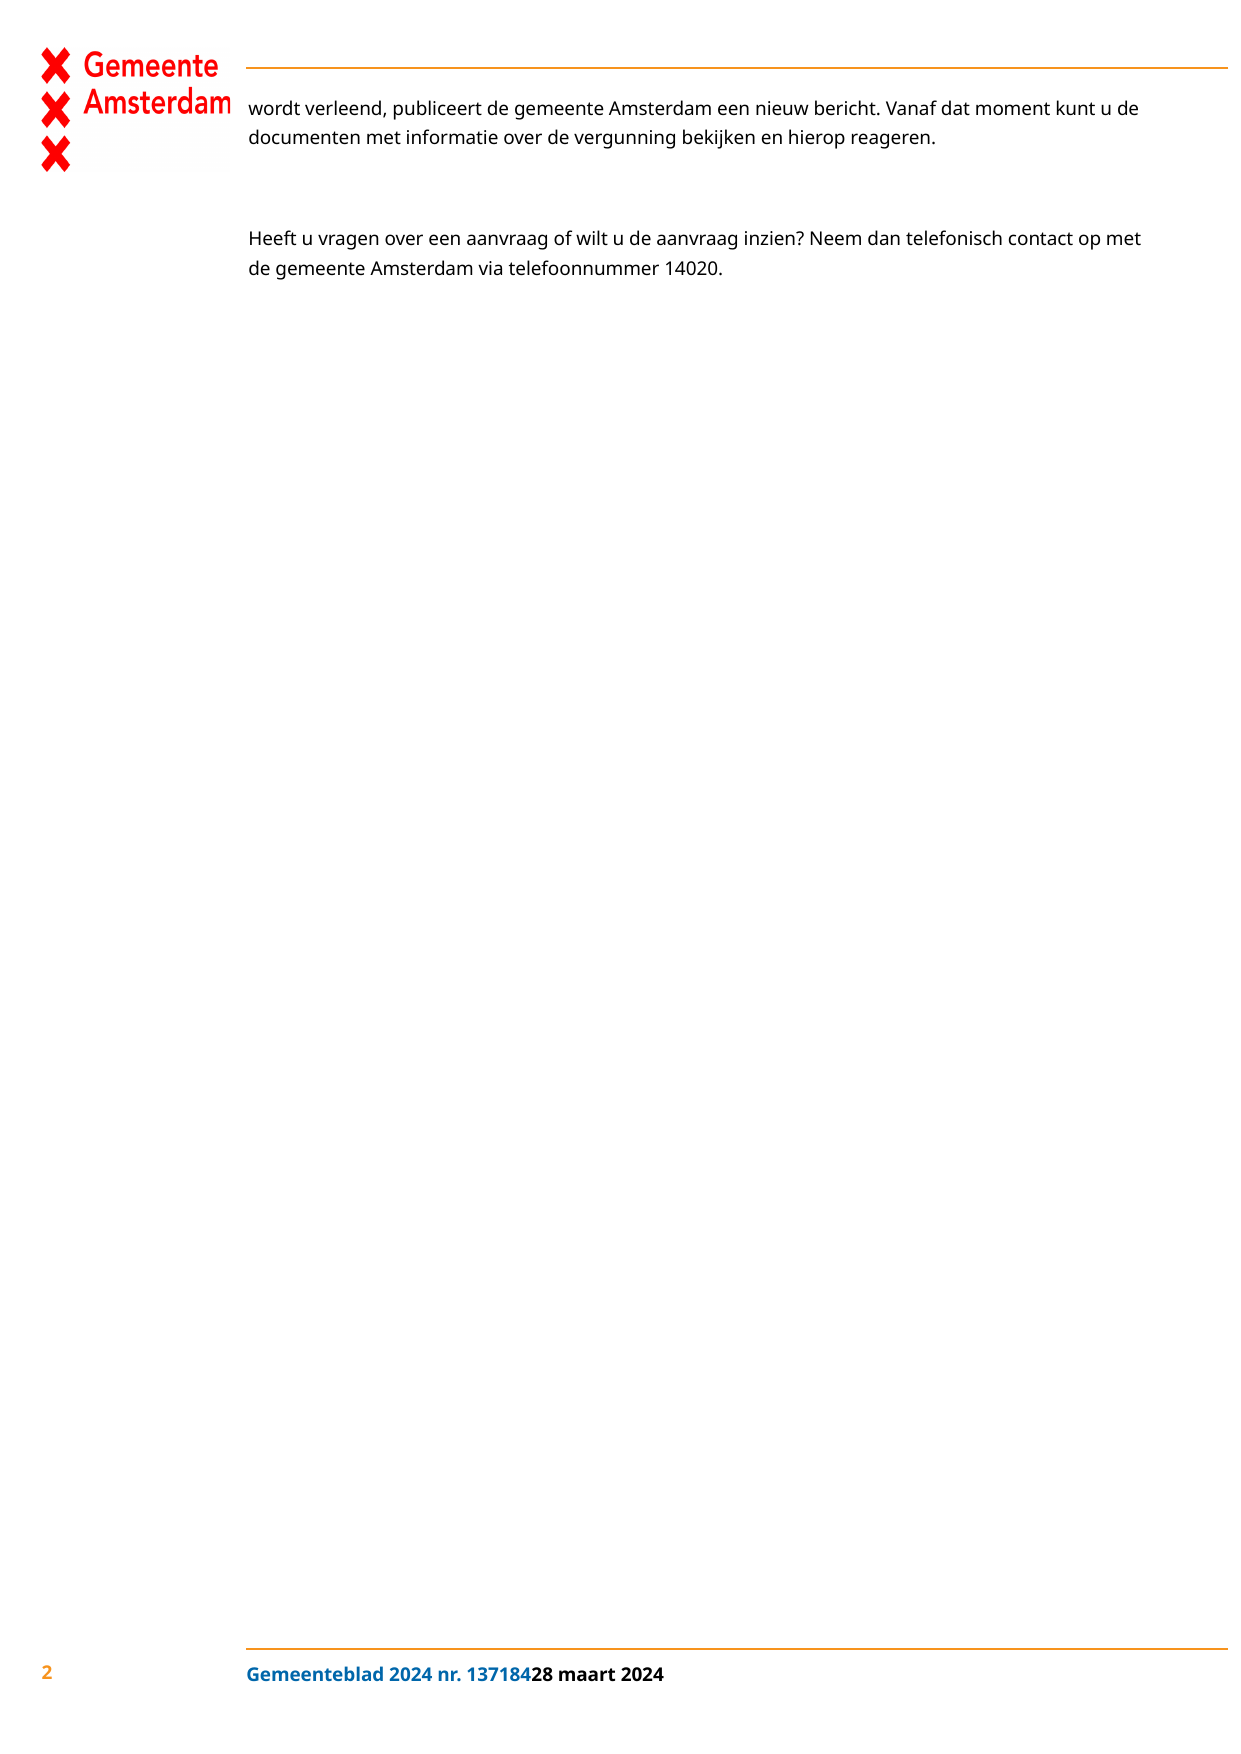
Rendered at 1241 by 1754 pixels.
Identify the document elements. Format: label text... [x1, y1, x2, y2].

picture [41, 47, 231, 172]
text wordt verleend, publiceert de gemeente Amsterdam een nieuw bericht. Vanaf dat moment kunt u de documenten met informatie over de vergunning bekijken en hierop reageren. [248, 95, 1152, 150]
text Heeft u vragen over een aanvraag of wilt u de aanvraag inzien? Neem dan telefonisch contact op met de gemeente Amsterdam via telefoonnummer 14020. [248, 225, 1152, 281]
